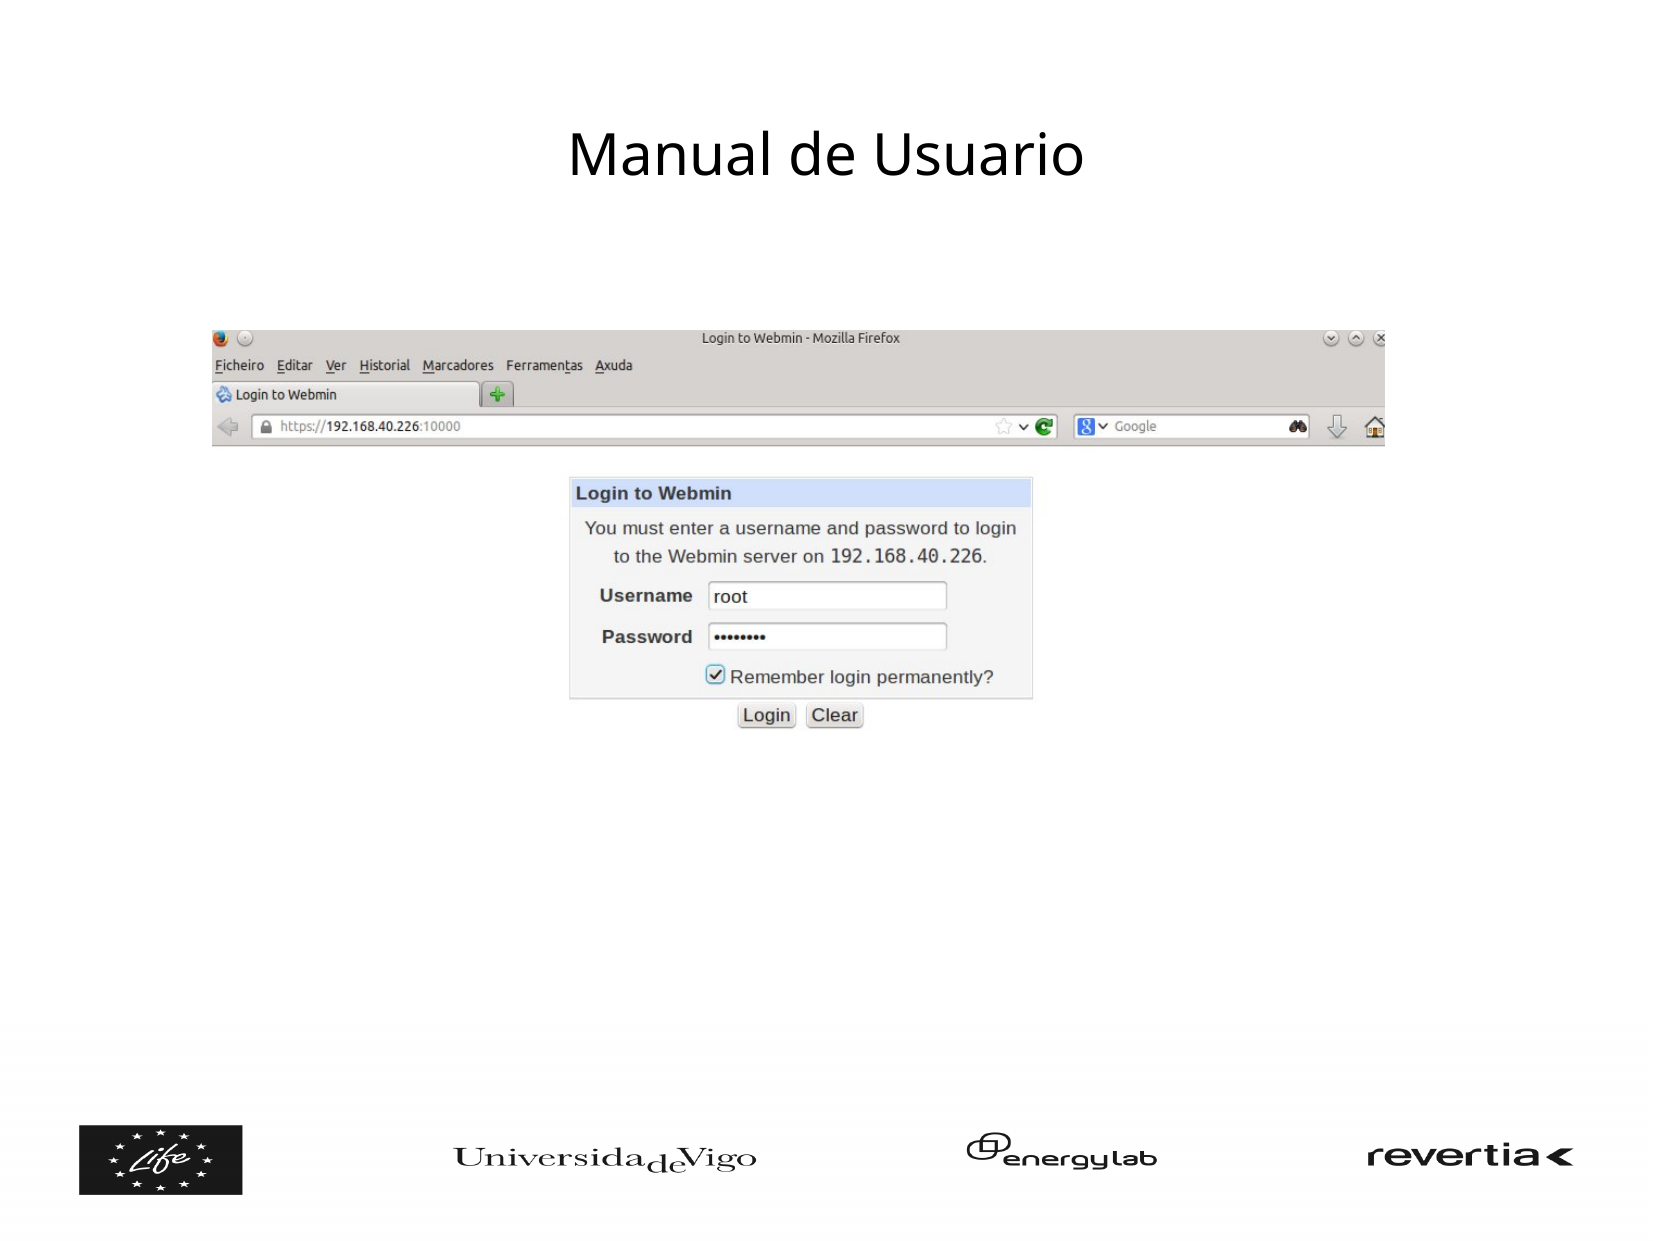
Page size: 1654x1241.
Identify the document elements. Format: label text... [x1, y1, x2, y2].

title Manual de Usuario [82, 49, 1571, 257]
picture [212, 330, 1385, 867]
picture [0, 1009, 1654, 1241]
